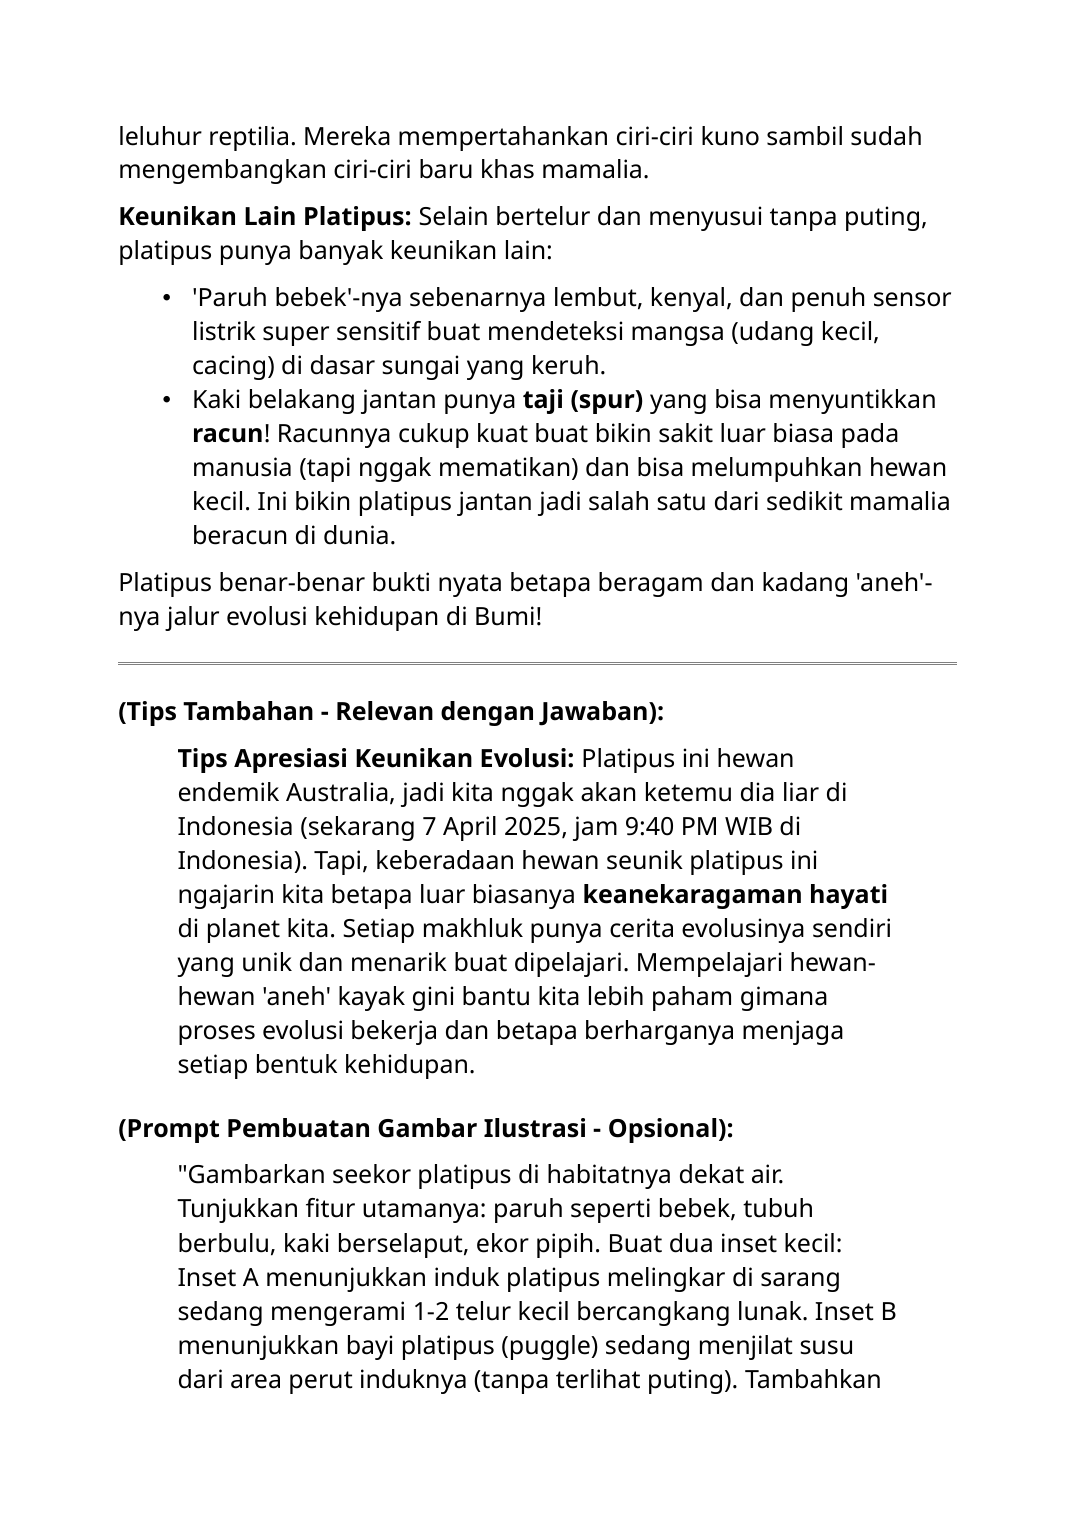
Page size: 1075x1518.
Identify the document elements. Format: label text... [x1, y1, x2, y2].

text leluhur reptilia. Mereka mempertahankan ciri-ciri kuno sambil sudah mengembangkan ciri-ciri baru khas mamalia. [118, 118, 957, 186]
text Tips Apresiasi Keunikan Evolusi: Platipus ini hewan endemik Australia, jadi kita nggak akan ketemu dia liar di Indonesia (sekarang 7 April 2025, jam 9:40 PM WIB di Indonesia). Tapi, keberadaan hewan seunik platipus ini ngajarin kita betapa luar biasanya keanekaragaman hayati di planet kita. Setiap makhluk punya cerita evolusinya sendiri yang unik dan menarik buat dipelajari. Mempelajari hewan-hewan 'aneh' kayak gini bantu kita lebih paham gimana proses evolusi bekerja dan betapa berharganya menjaga setiap bentuk kehidupan. [177, 740, 898, 1081]
list 'Paruh bebek'-nya sebenarnya lembut, kenyal, dan penuh sensor listrik super sensitif buat mendeteksi mangsa (udang kecil, cacing) di dasar sungai yang keruh. [162, 279, 957, 382]
list Kaki belakang jantan punya taji (spur) yang bisa menyuntikkan racun! Racunnya cukup kuat buat bikin sakit luar biasa pada manusia (tapi nggak mematikan) dan bisa melumpuhkan hewan kecil. Ini bikin platipus jantan jadi salah satu dari sedikit mamalia beracun di dunia. [162, 382, 957, 552]
text (Prompt Pembuatan Gambar Ilustrasi - Opsional): [118, 1111, 957, 1144]
text Platipus benar-benar bukti nyata betapa beragam dan kadang 'aneh'-nya jalur evolusi kehidupan di Bumi! [118, 564, 957, 632]
text (Tips Tambahan - Relevan dengan Jawaban): [118, 694, 957, 728]
text "Gambarkan seekor platipus di habitatnya dekat air. Tunjukkan fitur utamanya: paruh seperti bebek, tubuh berbulu, kaki berselaput, ekor pipih. Buat dua inset kecil: Inset A menunjukkan induk platipus melingkar di sarang sedang mengerami 1-2 telur kecil bercangkang lunak. Inset B menunjukkan bayi platipus (puggle) sedang menjilat susu dari area perut induknya (tanpa terlihat puting). Tambahkan [177, 1157, 898, 1396]
text Keunikan Lain Platipus: Selain bertelur dan menyusui tanpa puting, platipus punya banyak keunikan lain: [118, 199, 957, 267]
